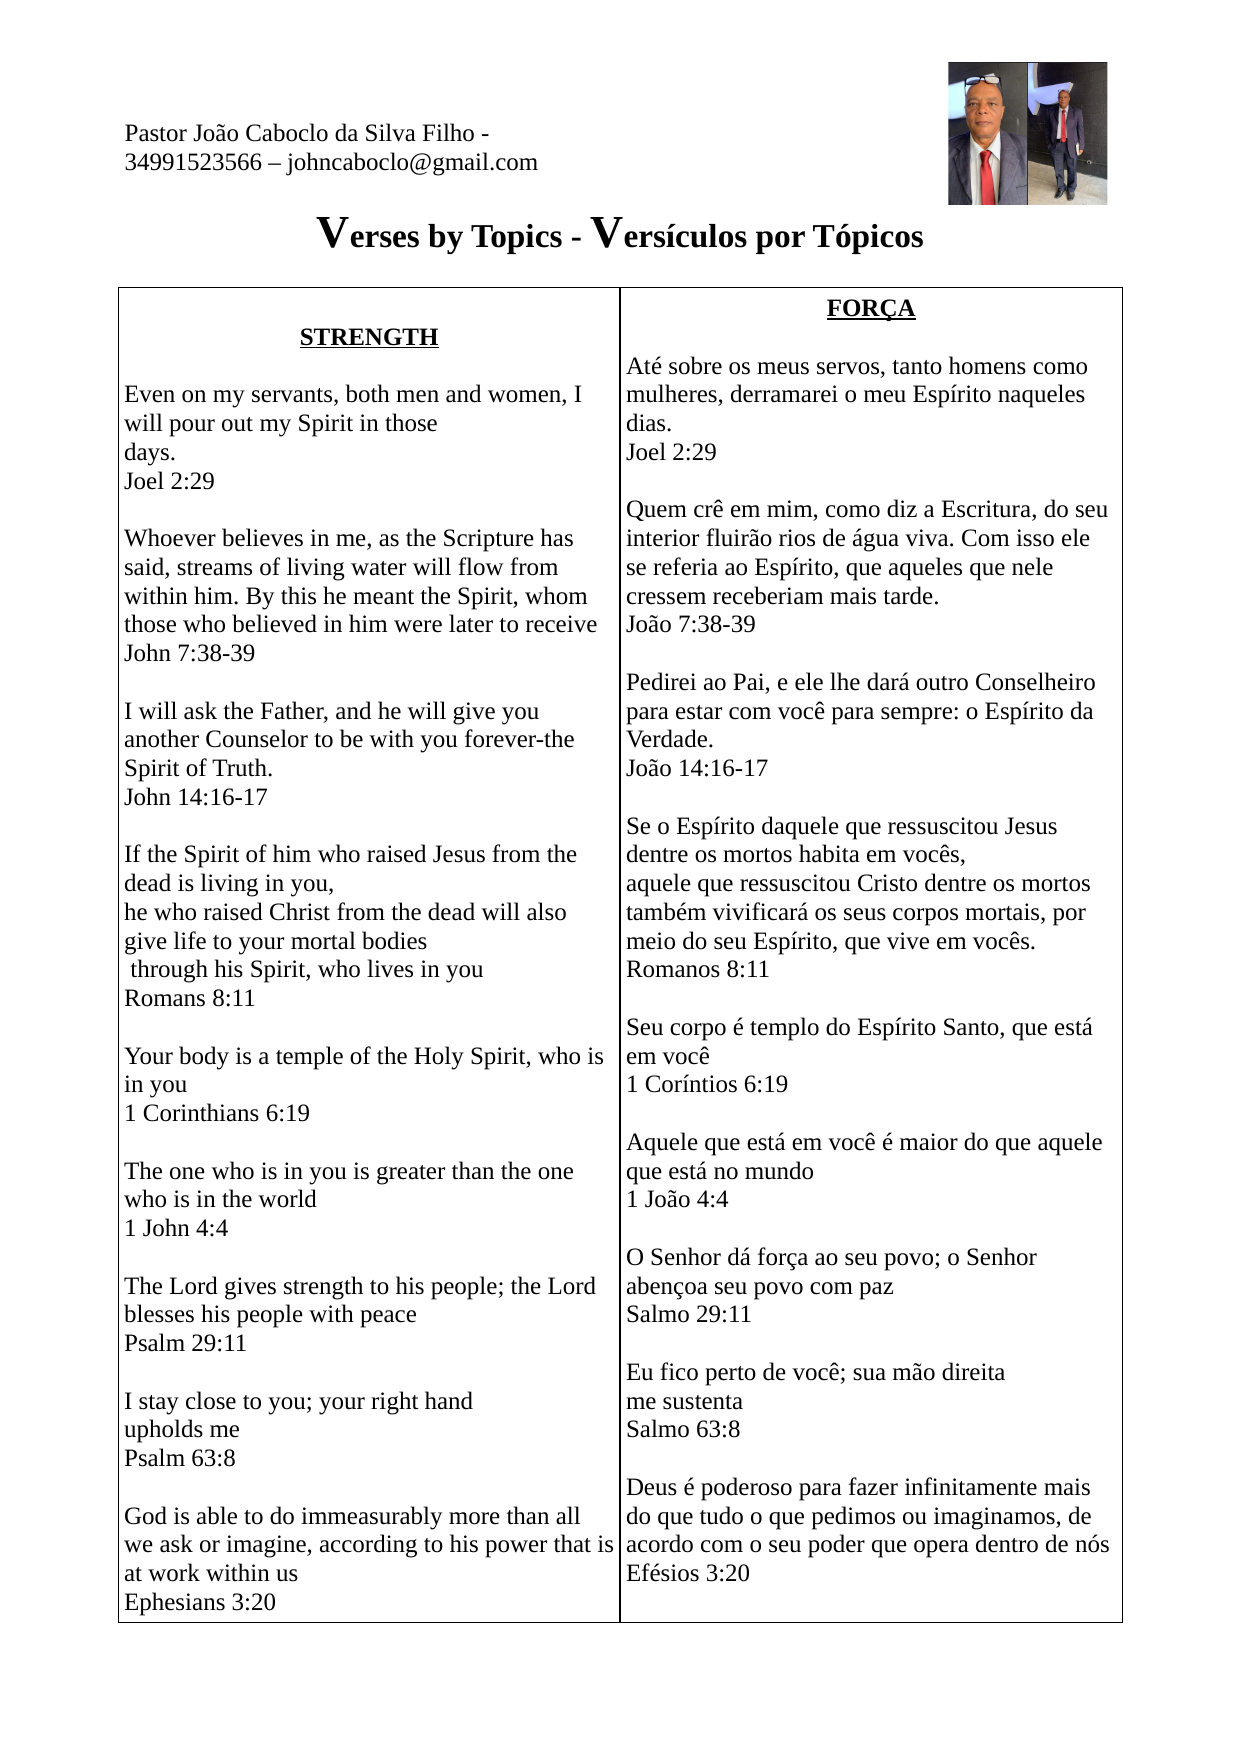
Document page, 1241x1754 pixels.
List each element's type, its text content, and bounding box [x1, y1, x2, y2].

table_cell STRENGTH Even on my servants, both men and women, I will pour out my Spirit in those days. Joel 2:29 Whoever believes in me, as the Scripture has said, streams of living water will flow from within him. By this he meant the Spirit, whom those who believed in him were later to receive John 7:38-39 I will ask the Father, and he will give you another Counselor to be with you forever-the Spirit of Truth. John 14:16-17 If the Spirit of him who raised Jesus from the dead is living in you, he who raised Christ from the dead will also give life to your mortal bodies through his Spirit, who lives in you Romans 8:11 Your body is a temple of the Holy Spirit, who is in you 1 Corinthians 6:19 The one who is in you is greater than the one who is in the world 1 John 4:4 The Lord gives strength to his people; the Lord blesses his people with peace Psalm 29:11 I stay close to you; your right hand upholds me Psalm 63:8 God is able to do immeasurably more than all we ask or imagine, according to his power that is at work within us Ephesians 3:20 [119, 288, 619, 1622]
table_cell FORÇA Até sobre os meus servos, tanto homens como mulheres, derramarei o meu Espírito naqueles dias. Joel 2:29 Quem crê em mim, como diz a Escritura, do seu interior fluirão rios de água viva. Com isso ele se referia ao Espírito, que aqueles que nele cressem receberiam mais tarde. João 7:38-39 Pedirei ao Pai, e ele lhe dará outro Conselheiro para estar com você para sempre: o Espírito da Verdade. João 14:16-17 Se o Espírito daquele que ressuscitou Jesus dentre os mortos habita em vocês, aquele que ressuscitou Cristo dentre os mortos também vivificará os seus corpos mortais, por meio do seu Espírito, que vive em vocês. Romanos 8:11 Seu corpo é templo do Espírito Santo, que está em você 1 Coríntios 6:19 Aquele que está em você é maior do que aquele que está no mundo 1 João 4:4 O Senhor dá força ao seu povo; o Senhor abençoa seu povo com paz Salmo 29:11 Eu fico perto de você; sua mão direita me sustenta Salmo 63:8 Deus é poderoso para fazer infinitamente mais do que tudo o que pedimos ou imaginamos, de acordo com o seu poder que opera dentro de nós Efésios 3:20 [621, 288, 1122, 1622]
picture [948, 62, 1108, 205]
